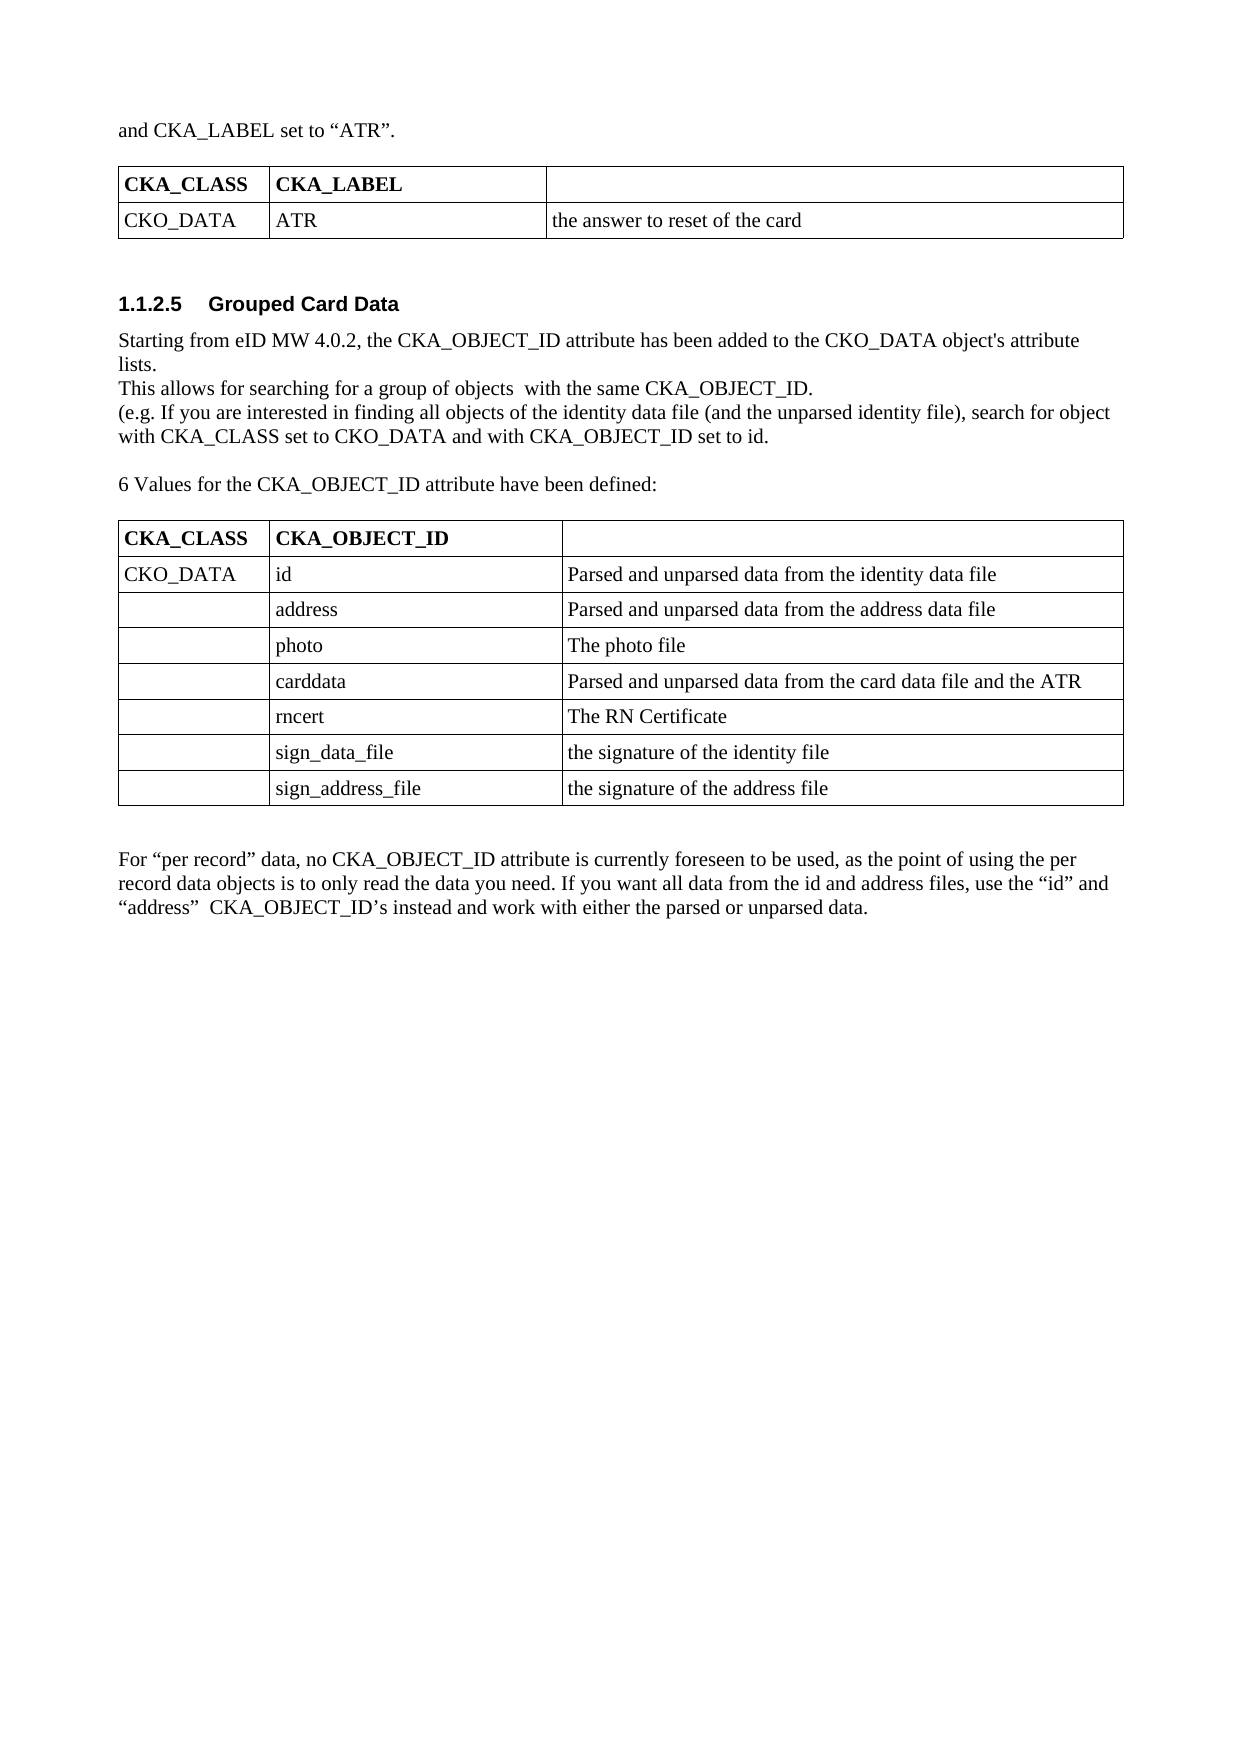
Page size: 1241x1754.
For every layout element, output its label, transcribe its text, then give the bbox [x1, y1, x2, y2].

table_cell carddata [270, 664, 562, 698]
table_cell the signature of the address file [563, 771, 1123, 805]
table_cell address [270, 593, 562, 627]
table_cell Parsed and unparsed data from the identity data file [563, 557, 1123, 592]
table_cell [119, 628, 269, 663]
table_cell sign_address_file [270, 771, 562, 805]
table_cell Parsed and unparsed data from the card data file and the ATR [563, 664, 1123, 698]
table_cell [119, 771, 269, 805]
table_cell ATR [270, 203, 546, 237]
table_cell [119, 593, 269, 627]
table_cell the answer to reset of the card [547, 203, 1123, 237]
table_header [547, 167, 1123, 202]
text (e.g. If you are interested in finding all objects of the identity data file (and the unparsed identity file), search for object with CKA_CLASS set to CKO_DATA and with CKA_OBJECT_ID set to id. [118, 400, 1122, 448]
table_cell Parsed and unparsed data from the address data file [563, 593, 1123, 627]
table_cell [119, 664, 269, 698]
text 6 Values for the CKA_OBJECT_ID attribute have been defined: [118, 472, 1122, 496]
table_header CKA_LABEL [270, 167, 546, 202]
subtitle Grouped Card Data [118, 291, 1122, 315]
table_cell The RN Certificate [563, 700, 1123, 734]
table_header [563, 521, 1123, 556]
table_cell CKO_DATA [119, 203, 269, 237]
table_cell sign_data_file [270, 735, 562, 770]
table_cell photo [270, 628, 562, 663]
text and CKA_LABEL set to “ATR”. [118, 118, 1122, 142]
table_cell [119, 735, 269, 770]
table_cell The photo file [563, 628, 1123, 663]
text For “per record” data, no CKA_OBJECT_ID attribute is currently foreseen to be used, as the point of using the per record data objects is to only read the data you need. If you want all data from the id and address files, use the “id” and “address” CKA_OBJECT_ID’s instead and work with either the parsed or unparsed data. [118, 847, 1122, 919]
table_header CKA_CLASS [119, 167, 269, 202]
table_header CKA_CLASS [119, 521, 269, 556]
table_cell rncert [270, 700, 562, 734]
table_header CKA_OBJECT_ID [270, 521, 562, 556]
table_cell the signature of the identity file [563, 735, 1123, 770]
table_cell [119, 700, 269, 734]
table_cell CKO_DATA [119, 557, 269, 592]
table_cell id [270, 557, 562, 592]
text Starting from eID MW 4.0.2, the CKA_OBJECT_ID attribute has been added to the CKO_DATA object's attribute lists. [118, 328, 1122, 376]
text This allows for searching for a group of objects with the same CKA_OBJECT_ID. [118, 376, 1122, 400]
